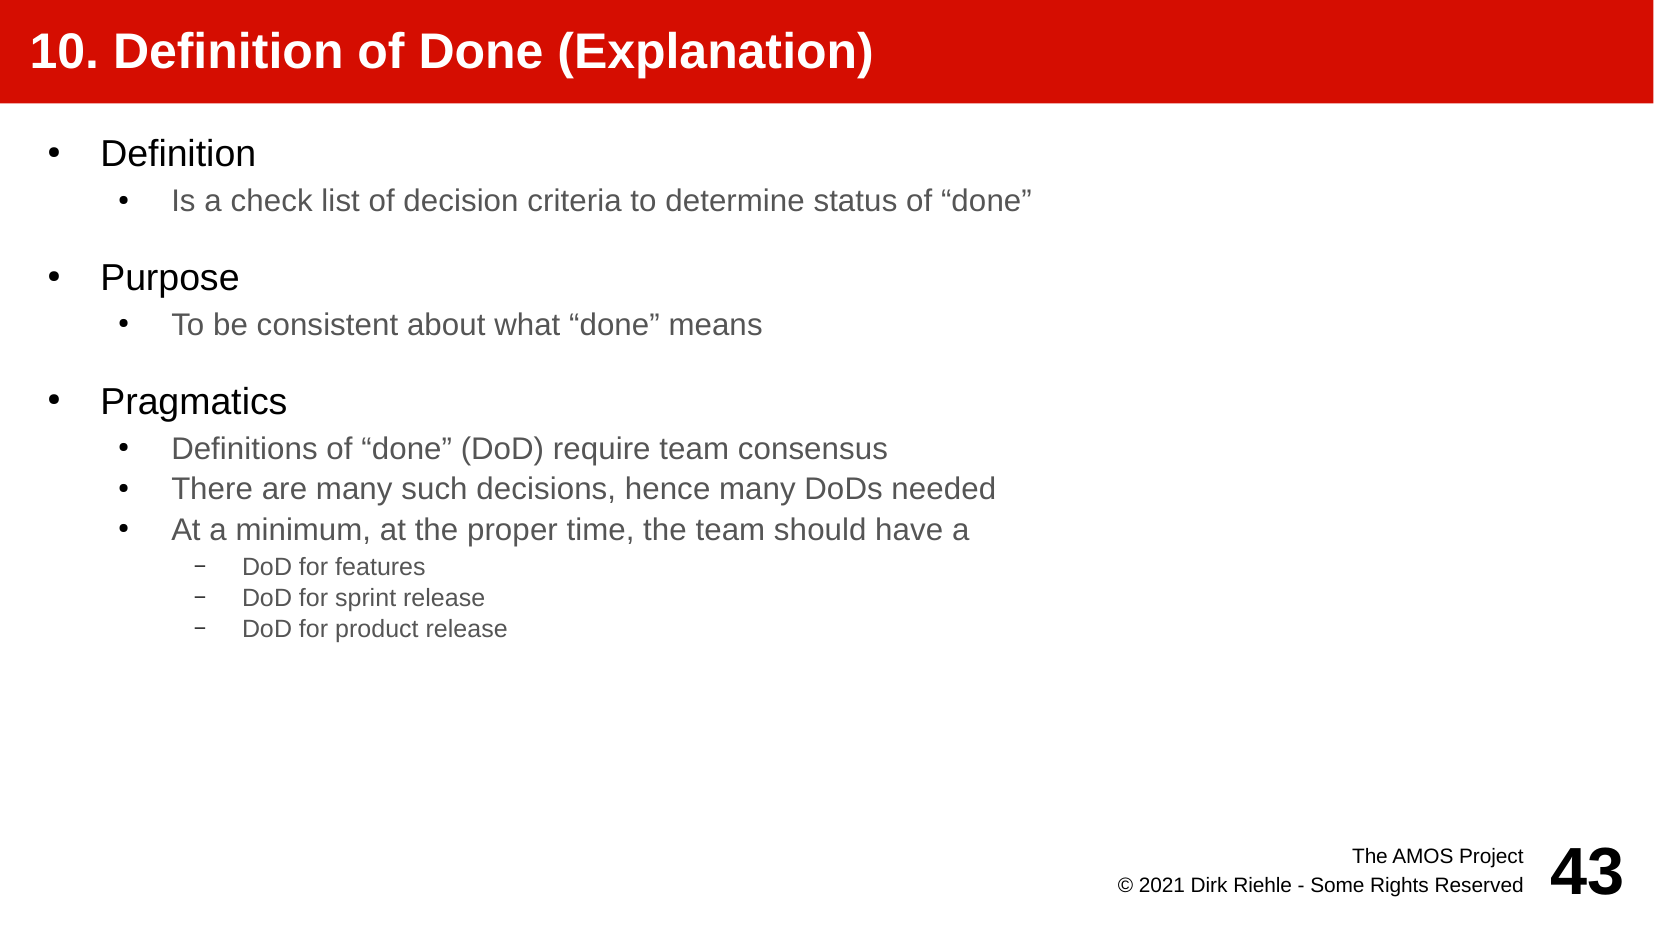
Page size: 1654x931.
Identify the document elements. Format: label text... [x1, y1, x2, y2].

list Definition Is a check list of decision criteria to determine status of “done” Purpose To be consistent about what “done” means Pragmatics Definitions of “done” (DoD) require team consensus There are many such decisions, hence many DoDs needed At a minimum, at the proper time, the team should have a DoD for features DoD for sprint release DoD for product release [29, 132, 1625, 813]
title 10. Definition of Done (Explanation) [0, 0, 1654, 104]
